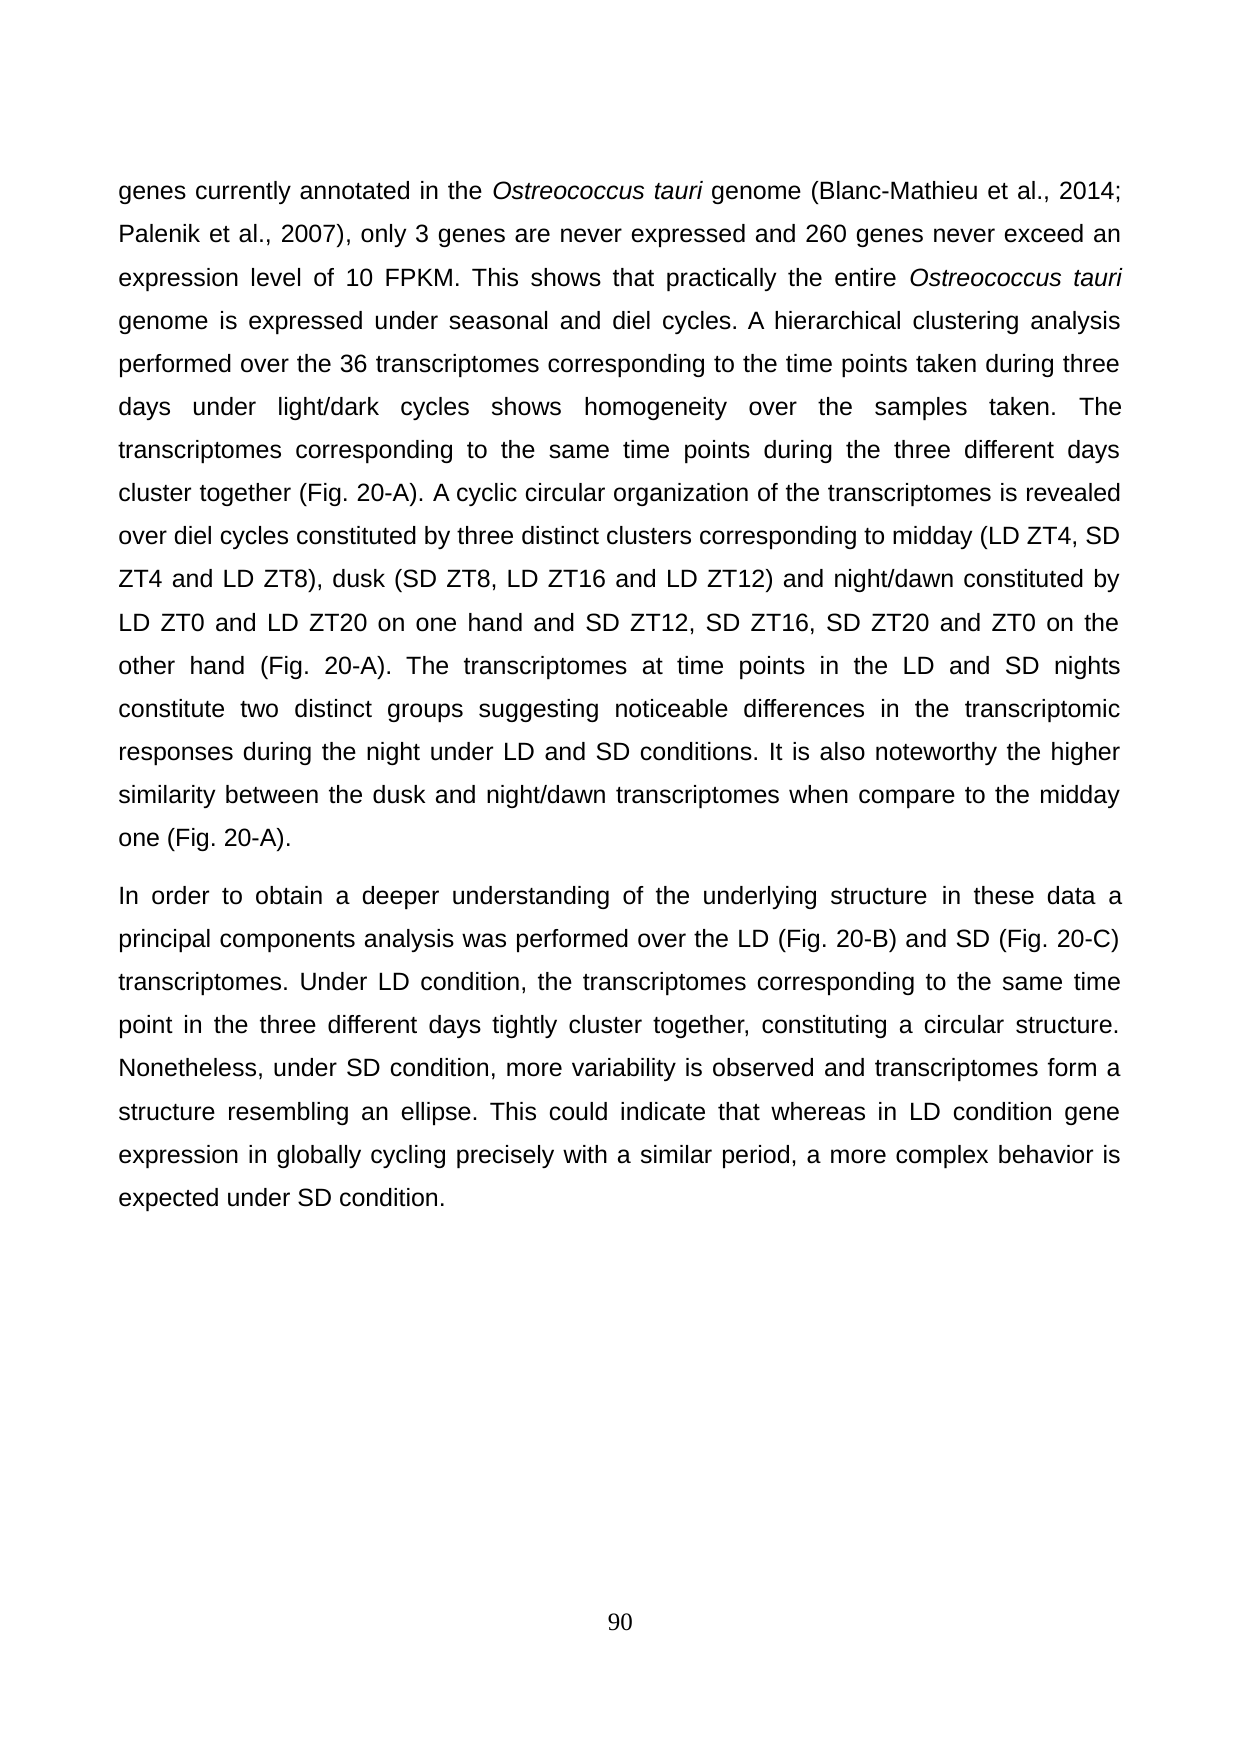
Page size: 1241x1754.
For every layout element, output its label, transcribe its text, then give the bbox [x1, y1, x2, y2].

text In order to obtain a deeper understanding of the underlying structure in these data a principal components analysis was performed over the LD (Fig. 20-B) and SD (Fig. 20-C) transcriptomes. Under LD condition, the transcriptomes corresponding to the same time point in the three different days tightly cluster together, constituting a circular structure. Nonetheless, under SD condition, more variability is observed and transcriptomes form a structure resembling an ellipse. This could indicate that whereas in LD condition gene expression in globally cycling precisely with a similar period, a more complex behavior is expected under SD condition. [118, 881, 1122, 1212]
text genes currently annotated in the Ostreococcus tauri genome (Blanc-Mathieu et al., 2014; Palenik et al., 2007)⁠, only 3 genes are never expressed and 260 genes never exceed an expression level of 10 FPKM. This shows that practically the entire Ostreococcus tauri genome is expressed under seasonal and diel cycles. A hierarchical clustering analysis performed over the 36 transcriptomes corresponding to the time points taken during three days under light/dark cycles shows homogeneity over the samples taken. The transcriptomes corresponding to the same time points during the three different days cluster together (Fig. 20-A). A cyclic circular organization of the transcriptomes is revealed over diel cycles constituted by three distinct clusters corresponding to midday (LD ZT4, SD ZT4 and LD ZT8), dusk (SD ZT8, LD ZT16 and LD ZT12) and night/dawn constituted by LD ZT0 and LD ZT20 on one hand and SD ZT12, SD ZT16, SD ZT20 and ZT0 on the other hand (Fig. 20-A). The transcriptomes at time points in the LD and SD nights constitute two distinct groups suggesting noticeable differences in the transcriptomic responses during the night under LD and SD conditions. It is also noteworthy the higher similarity between the dusk and night/dawn transcriptomes when compare to the midday one (Fig. 20-A). [118, 176, 1122, 852]
